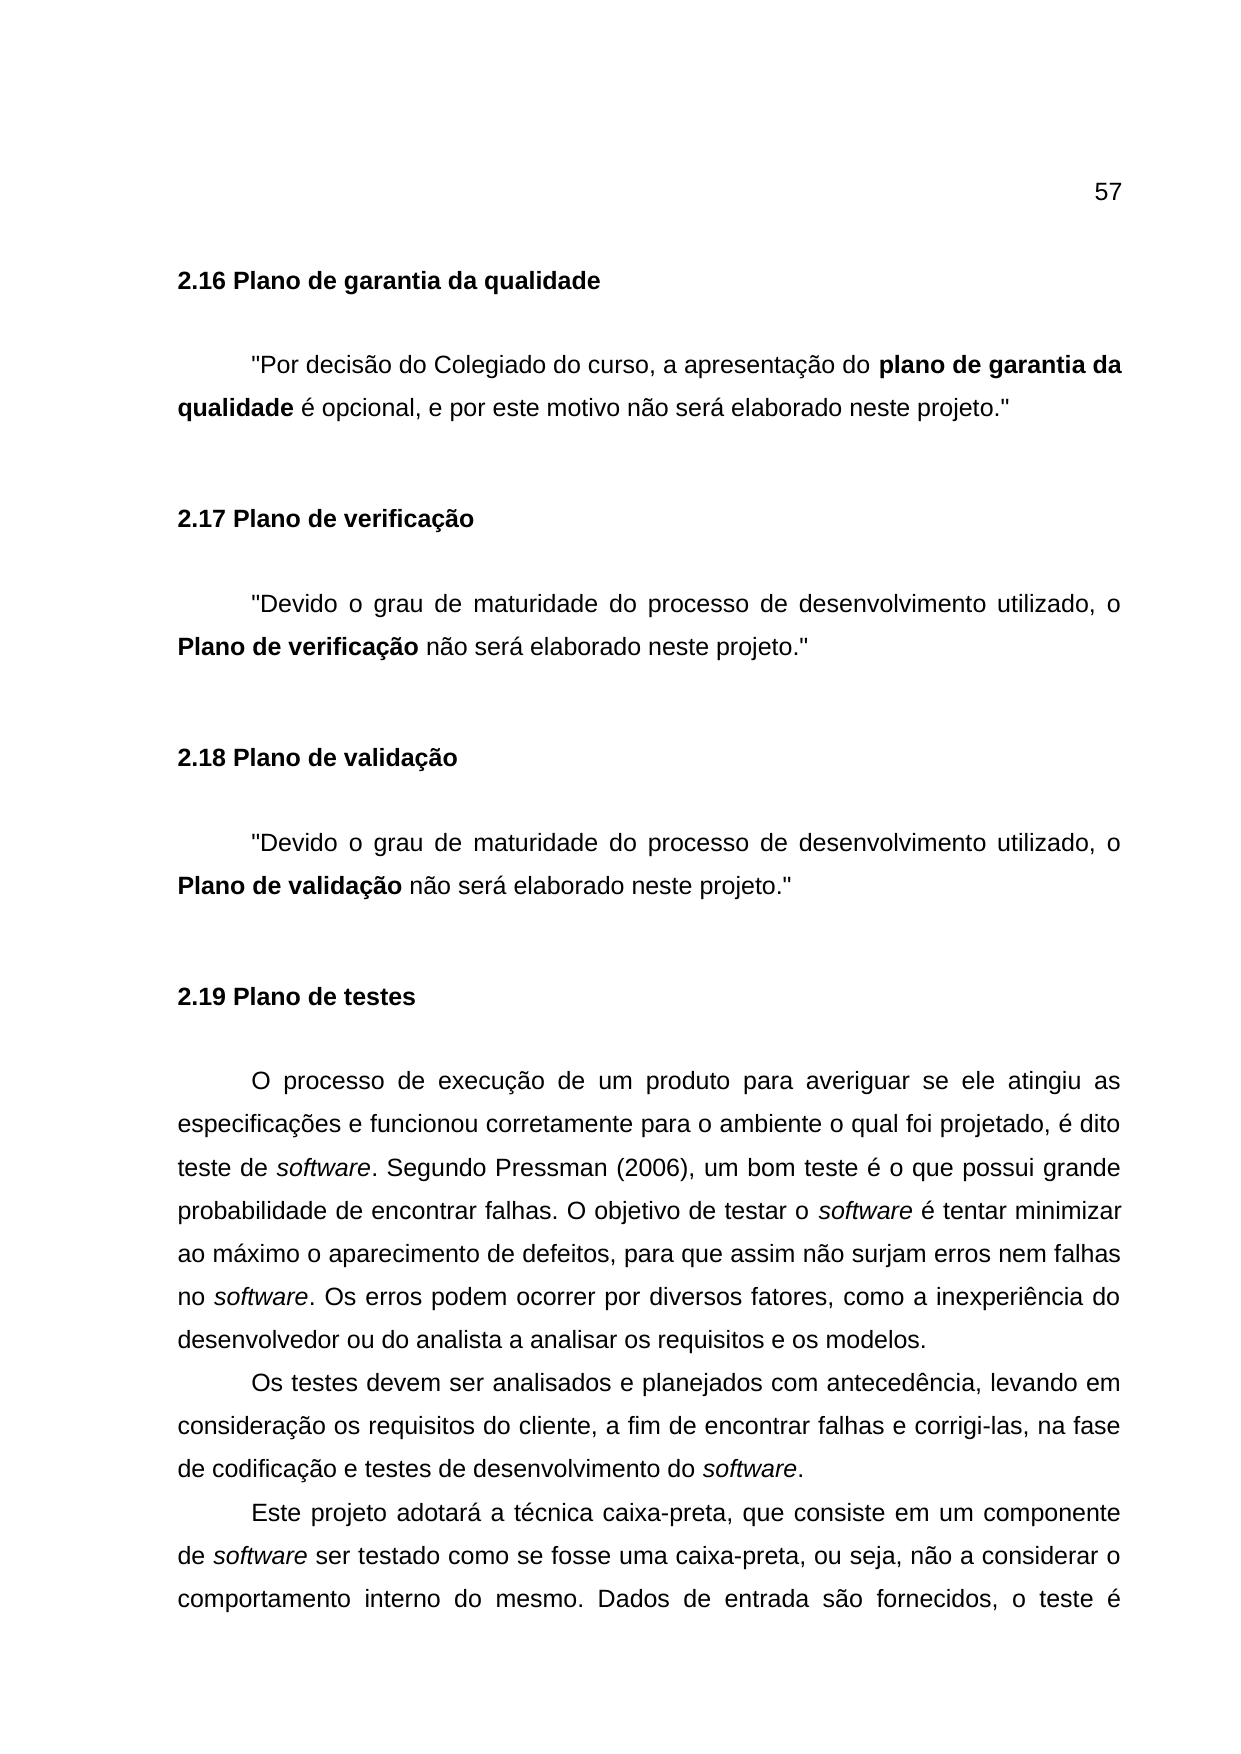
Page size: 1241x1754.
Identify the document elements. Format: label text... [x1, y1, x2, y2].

subtitle 2.18 Plano de validação [177, 743, 1122, 772]
text "Por decisão do Colegiado do curso, a apresentação do plano de garantia da qualidade é opcional, e por este motivo não será elaborado neste projeto." [177, 350, 1122, 422]
text Este projeto adotará a técnica caixa-preta, que consiste em um componente de software ser testado como se fosse uma caixa-preta, ou seja, não a considerar o comportamento interno do mesmo. Dados de entrada são fornecidos, o teste é [177, 1498, 1122, 1613]
text O processo de execução de um produto para averiguar se ele atingiu as especificações e funcionou corretamente para o ambiente o qual foi projetado, é dito teste de software. Segundo Pressman (2006), um bom teste é o que possui grande probabilidade de encontrar falhas. O objetivo de testar o software é tentar minimizar ao máximo o aparecimento de defeitos, para que assim não surjam erros nem falhas no software. Os erros podem ocorrer por diversos fatores, como a inexperiência do desenvolvedor ou do analista a analisar os requisitos e os modelos. [177, 1066, 1122, 1354]
text "Devido o grau de maturidade do processo de desenvolvimento utilizado, o Plano de verificação não será elaborado neste projeto." [177, 589, 1122, 661]
subtitle 2.17 Plano de verificação [177, 504, 1122, 533]
text Os testes devem ser analisados e planejados com antecedência, levando em consideração os requisitos do cliente, a fim de encontrar falhas e corrigi-las, na fase de codificação e testes de desenvolvimento do software. [177, 1368, 1122, 1483]
subtitle 2.16 Plano de garantia da qualidade [177, 266, 1122, 294]
text "Devido o grau de maturidade do processo de desenvolvimento utilizado, o Plano de validação não será elaborado neste projeto." [177, 828, 1122, 899]
subtitle 2.19 Plano de testes [177, 982, 1122, 1011]
